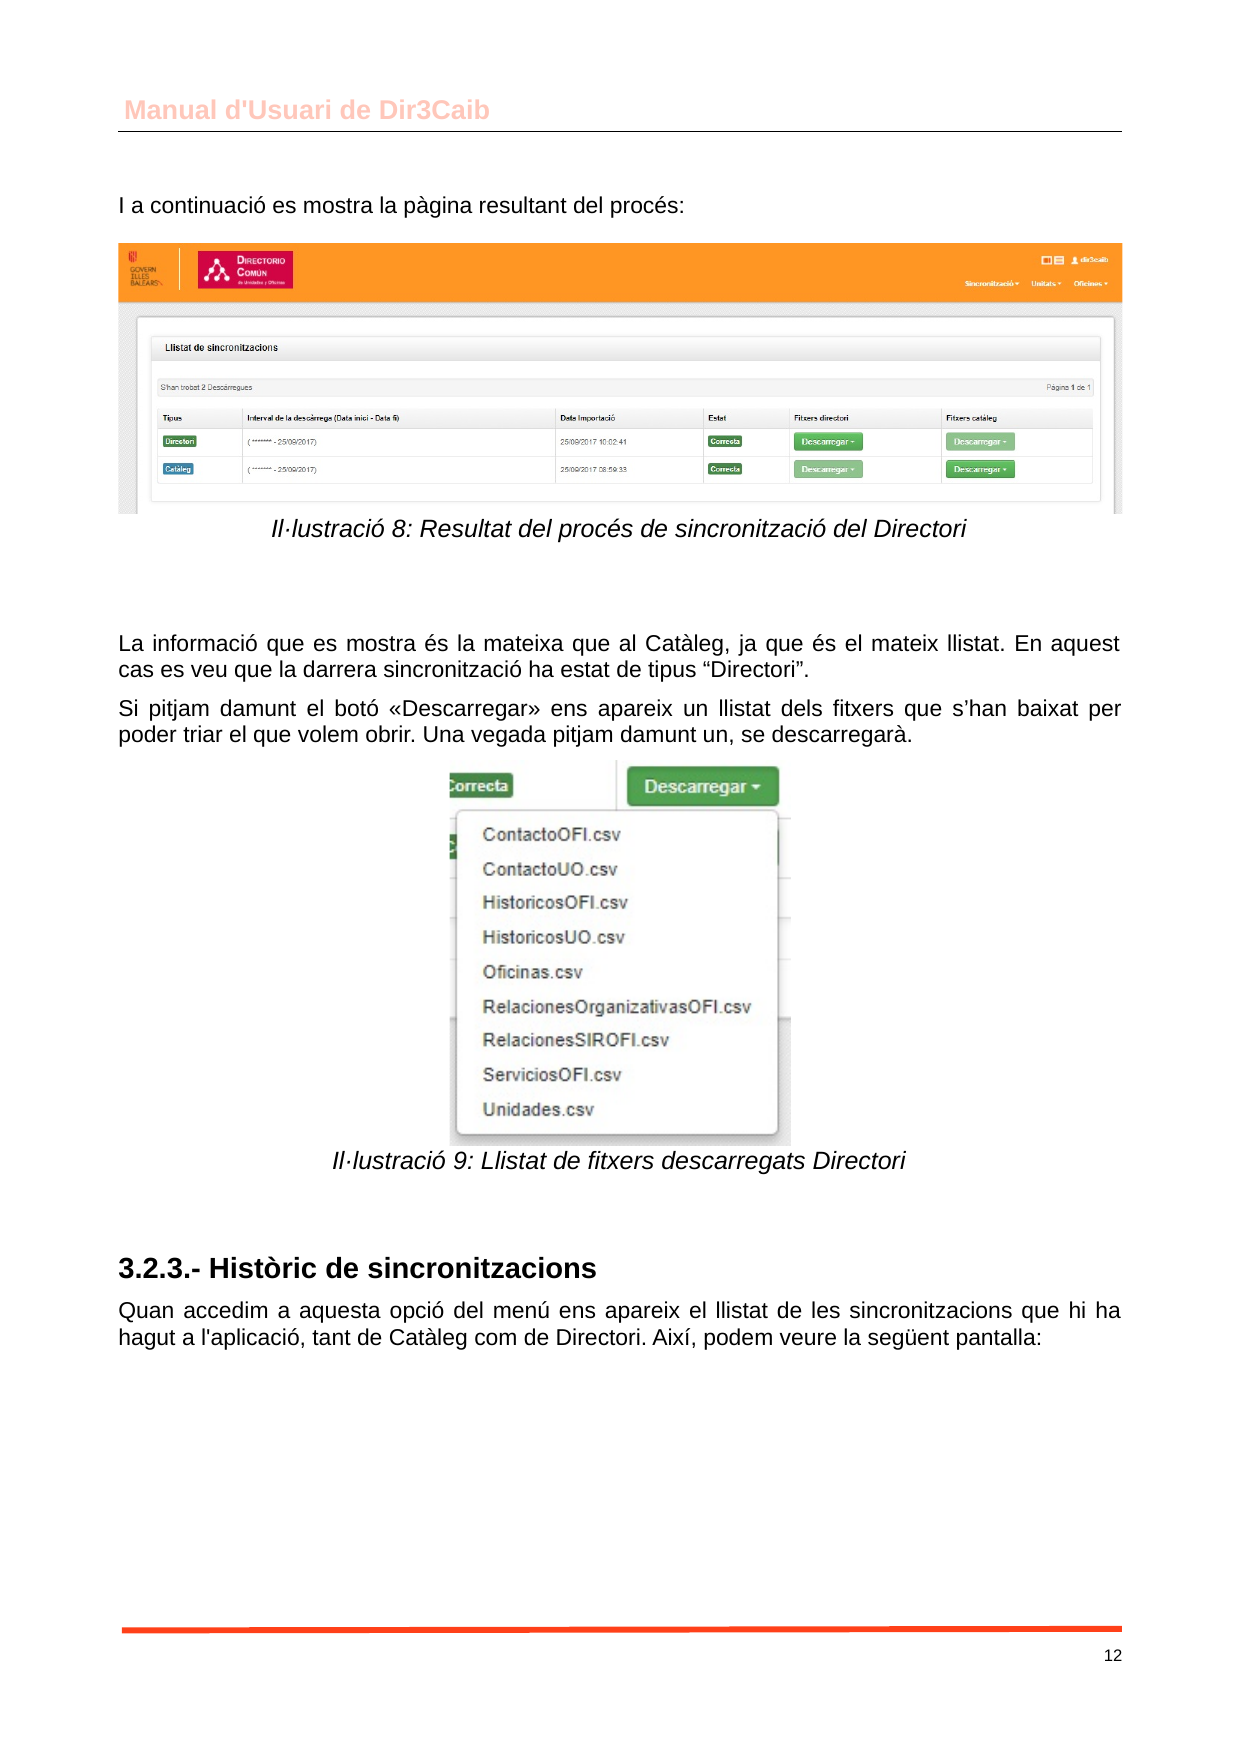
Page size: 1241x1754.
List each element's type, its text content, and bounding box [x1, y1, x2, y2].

text Il·lustració 9: Llistat de fitxers descarregats Directori [118, 1146, 1122, 1175]
text Quan accedim a aquesta opció del menú ens apareix el llistat de les sincronitzacions que hi ha hagut a l'aplicació, tant de Catàleg com de Directori. Així, podem veure la següent pantalla: [118, 1297, 1122, 1350]
subtitle Històric de sincronitzacions [118, 1251, 1122, 1284]
text La informació que es mostra és la mateixa que al Catàleg, ja que és el mateix llistat. En aquest cas es veu que la darrera sincronització ha estat de tipus “Directori”. [118, 630, 1122, 683]
picture [118, 243, 1123, 514]
picture [449, 760, 791, 1146]
text Si pitjam damunt el botó «Descarregar» ens apareix un llistat dels fitxers que s’han baixat per poder triar el que volem obrir. Una vegada pitjam damunt un, se descarregarà. [118, 695, 1122, 748]
text I a continuació es mostra la pàgina resultant del procés: [118, 192, 1122, 218]
text Il·lustració 8: Resultat del procés de sincronització del Directori [118, 514, 1122, 543]
